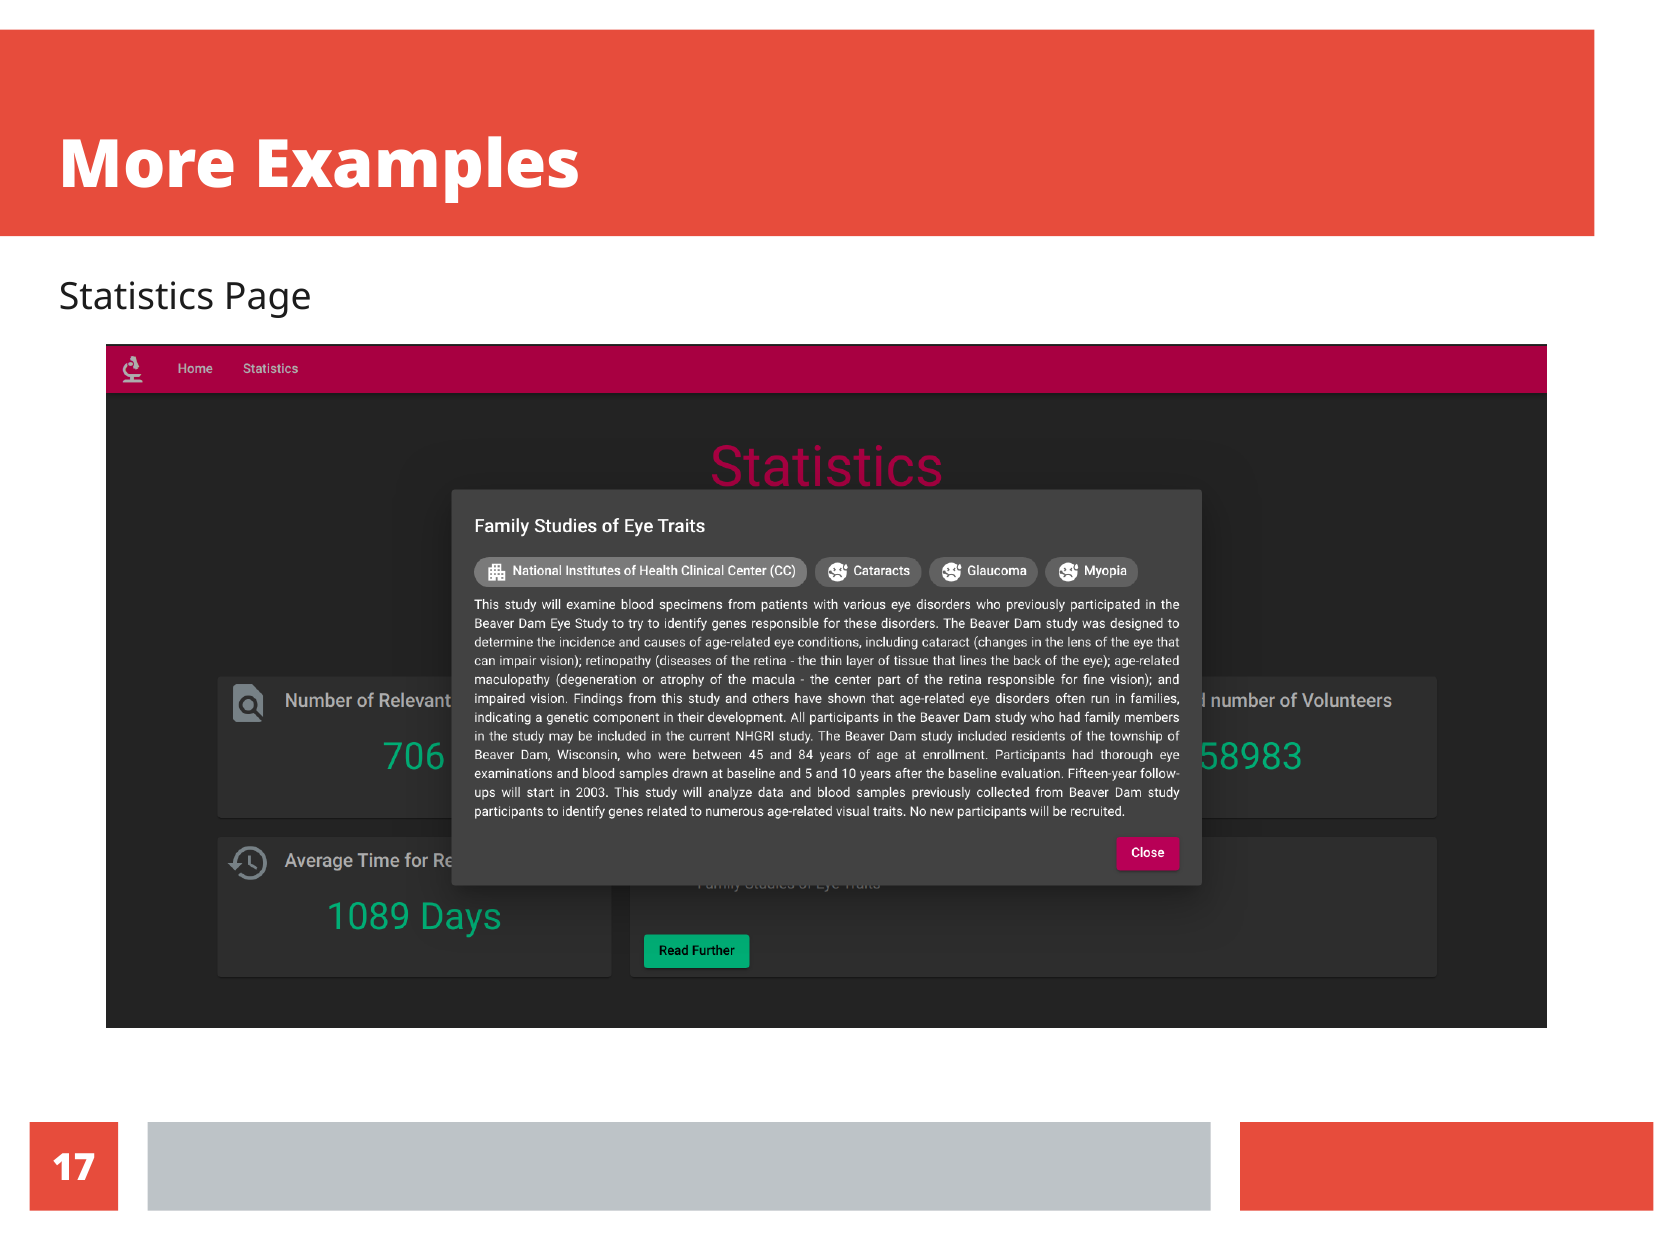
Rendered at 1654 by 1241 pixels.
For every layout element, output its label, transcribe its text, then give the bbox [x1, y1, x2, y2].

list Statistics Page [59, 270, 1565, 1038]
picture [106, 344, 1547, 1028]
title More Examples [59, 59, 1595, 207]
